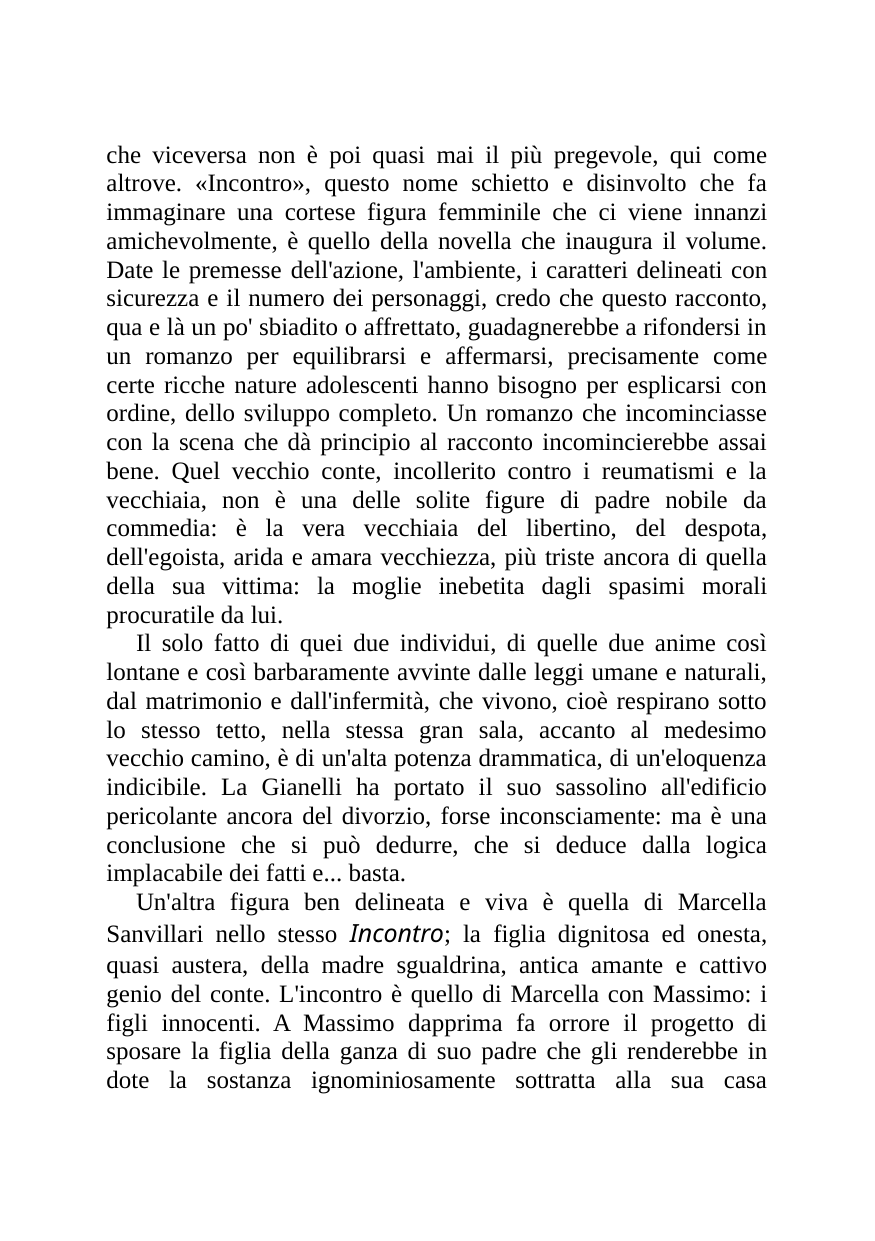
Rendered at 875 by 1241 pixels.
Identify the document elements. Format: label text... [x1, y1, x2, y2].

text Il solo fatto di quei due individui, di quelle due anime così lontane e così barbaramente avvinte dalle leggi umane e naturali, dal matrimonio e dall'infermità, che vivono, cioè respirano sotto lo stesso tetto, nella stessa gran sala, accanto al medesimo vecchio camino, è di un'alta potenza drammatica, di un'eloquenza indicibile. La Gianelli ha portato il suo sassolino all'edificio pericolante ancora del divorzio, forse inconsciamente: ma è una conclusione che si può dedurre, che si deduce dalla logica implacabile dei fatti e... basta. [106, 628, 768, 887]
text Un'altra figura ben delineata e viva è quella di Marcella Sanvillari nello stesso Incontro; la figlia dignitosa ed onesta, quasi austera, della madre sgualdrina, antica amante e cattivo genio del conte. L'incontro è quello di Marcella con Massimo: i figli innocenti. A Massimo dapprima fa orrore il progetto di sposare la figlia della ganza di suo padre che gli renderebbe in dote la sostanza ignominiosamente sottratta alla sua casa [106, 887, 768, 1094]
text che viceversa non è poi quasi mai il più pregevole, qui come altrove. «Incontro», questo nome schietto e disinvolto che fa immaginare una cortese figura femminile che ci viene innanzi amichevolmente, è quello della novella che inaugura il volume. Date le premesse dell'azione, l'ambiente, i caratteri delineati con sicurezza e il numero dei personaggi, credo che questo racconto, qua e là un po' sbiadito o affrettato, guadagnerebbe a rifondersi in un romanzo per equilibrarsi e affermarsi, precisamente come certe ricche nature adolescenti hanno bisogno per esplicarsi con ordine, dello sviluppo completo. Un romanzo che incominciasse con la scena che dà principio al racconto incomincierebbe assai bene. Quel vecchio conte, incollerito contro i reumatismi e la vecchiaia, non è una delle solite figure di padre nobile da commedia: è la vera vecchiaia del libertino, del despota, dell'egoista, arida e amara vecchiezza, più triste ancora di quella della sua vittima: la moglie inebetita dagli spasimi morali procuratile da lui. [106, 140, 768, 628]
